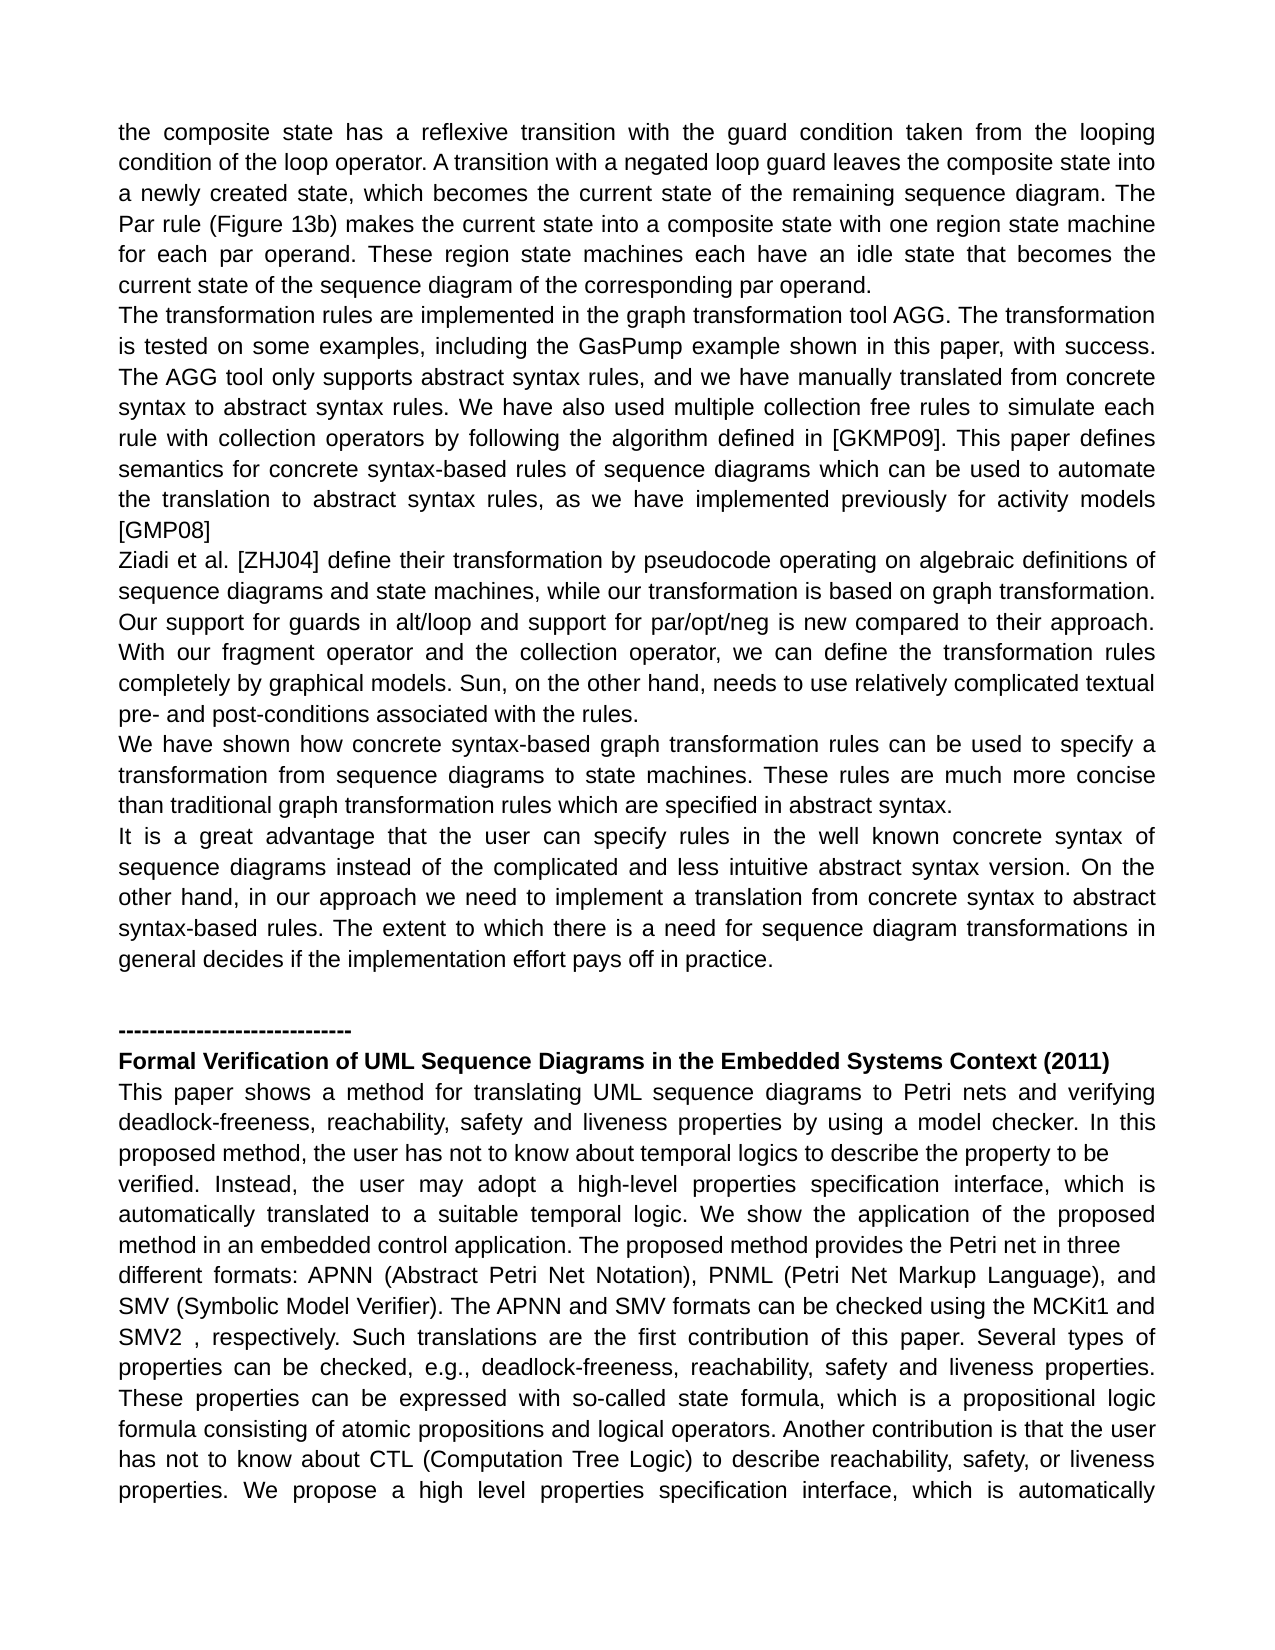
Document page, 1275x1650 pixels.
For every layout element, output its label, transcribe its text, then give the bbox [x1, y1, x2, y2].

text ------------------------------ [118, 1017, 1157, 1044]
text The transformation rules are implemented in the graph transformation tool AGG. The transformation is tested on some examples, including the GasPump example shown in this paper, with success. The AGG tool only supports abstract syntax rules, and we have manually translated from concrete syntax to abstract syntax rules. We have also used multiple collection free rules to simulate each rule with collection operators by following the algorithm defined in [GKMP09]. This paper defines semantics for concrete syntax-based rules of sequence diagrams which can be used to automate the translation to abstract syntax rules, as we have implemented previously for activity models [GMP08] [118, 302, 1157, 543]
text verified. Instead, the user may adopt a high-level properties specification interface, which is automatically translated to a suitable temporal logic. We show the application of the proposed method in an embedded control application. The proposed method provides the Petri net in three [118, 1170, 1157, 1258]
text the composite state has a reflexive transition with the guard condition taken from the looping condition of the loop operator. A transition with a negated loop guard leaves the composite state into a newly created state, which becomes the current state of the remaining sequence diagram. The Par rule (Figure 13b) makes the current state into a composite state with one region state machine for each par operand. These region state machines each have an idle state that becomes the current state of the sequence diagram of the corresponding par operand. [118, 118, 1157, 298]
text It is a great advantage that the user can specify rules in the well known concrete syntax of sequence diagrams instead of the complicated and less intuitive abstract syntax version. On the other hand, in our approach we need to implement a translation from concrete syntax to abstract syntax-based rules. The extent to which there is a need for sequence diagram transformations in general decides if the implementation effort pays off in practice. [118, 822, 1157, 972]
text We have shown how concrete syntax-based graph transformation rules can be used to specify a transformation from sequence diagrams to state machines. These rules are much more concise than traditional graph transformation rules which are specified in abstract syntax. [118, 731, 1157, 819]
text Ziadi et al. [ZHJ04] define their transformation by pseudocode operating on algebraic definitions of sequence diagrams and state machines, while our transformation is based on graph transformation. Our support for guards in alt/loop and support for par/opt/neg is new compared to their approach. With our fragment operator and the collection operator, we can define the transformation rules completely by graphical models. Sun, on the other hand, needs to use relatively complicated textual pre- and post-conditions associated with the rules. [118, 547, 1157, 727]
text different formats: APNN (Abstract Petri Net Notation), PNML (Petri Net Markup Language), and SMV (Symbolic Model Verifier). The APNN and SMV formats can be checked using the MCKit1 and SMV2 , respectively. Such translations are the first contribution of this paper. Several types of properties can be checked, e.g., deadlock-freeness, reachability, safety and liveness properties. These properties can be expressed with so-called state formula, which is a propositional logic formula consisting of atomic propositions and logical operators. Another contribution is that the user has not to know about CTL (Computation Tree Logic) to describe reachability, safety, or liveness properties. We propose a high level properties specification interface, which is automatically [118, 1262, 1157, 1503]
text Formal Verification of UML Sequence Diagrams in the Embedded Systems Context (2011) [118, 1047, 1157, 1074]
text This paper shows a method for translating UML sequence diagrams to Petri nets and verifying deadlock-freeness, reachability, safety and liveness properties by using a model checker. In this proposed method, the user has not to know about temporal logics to describe the property to be [118, 1078, 1157, 1166]
